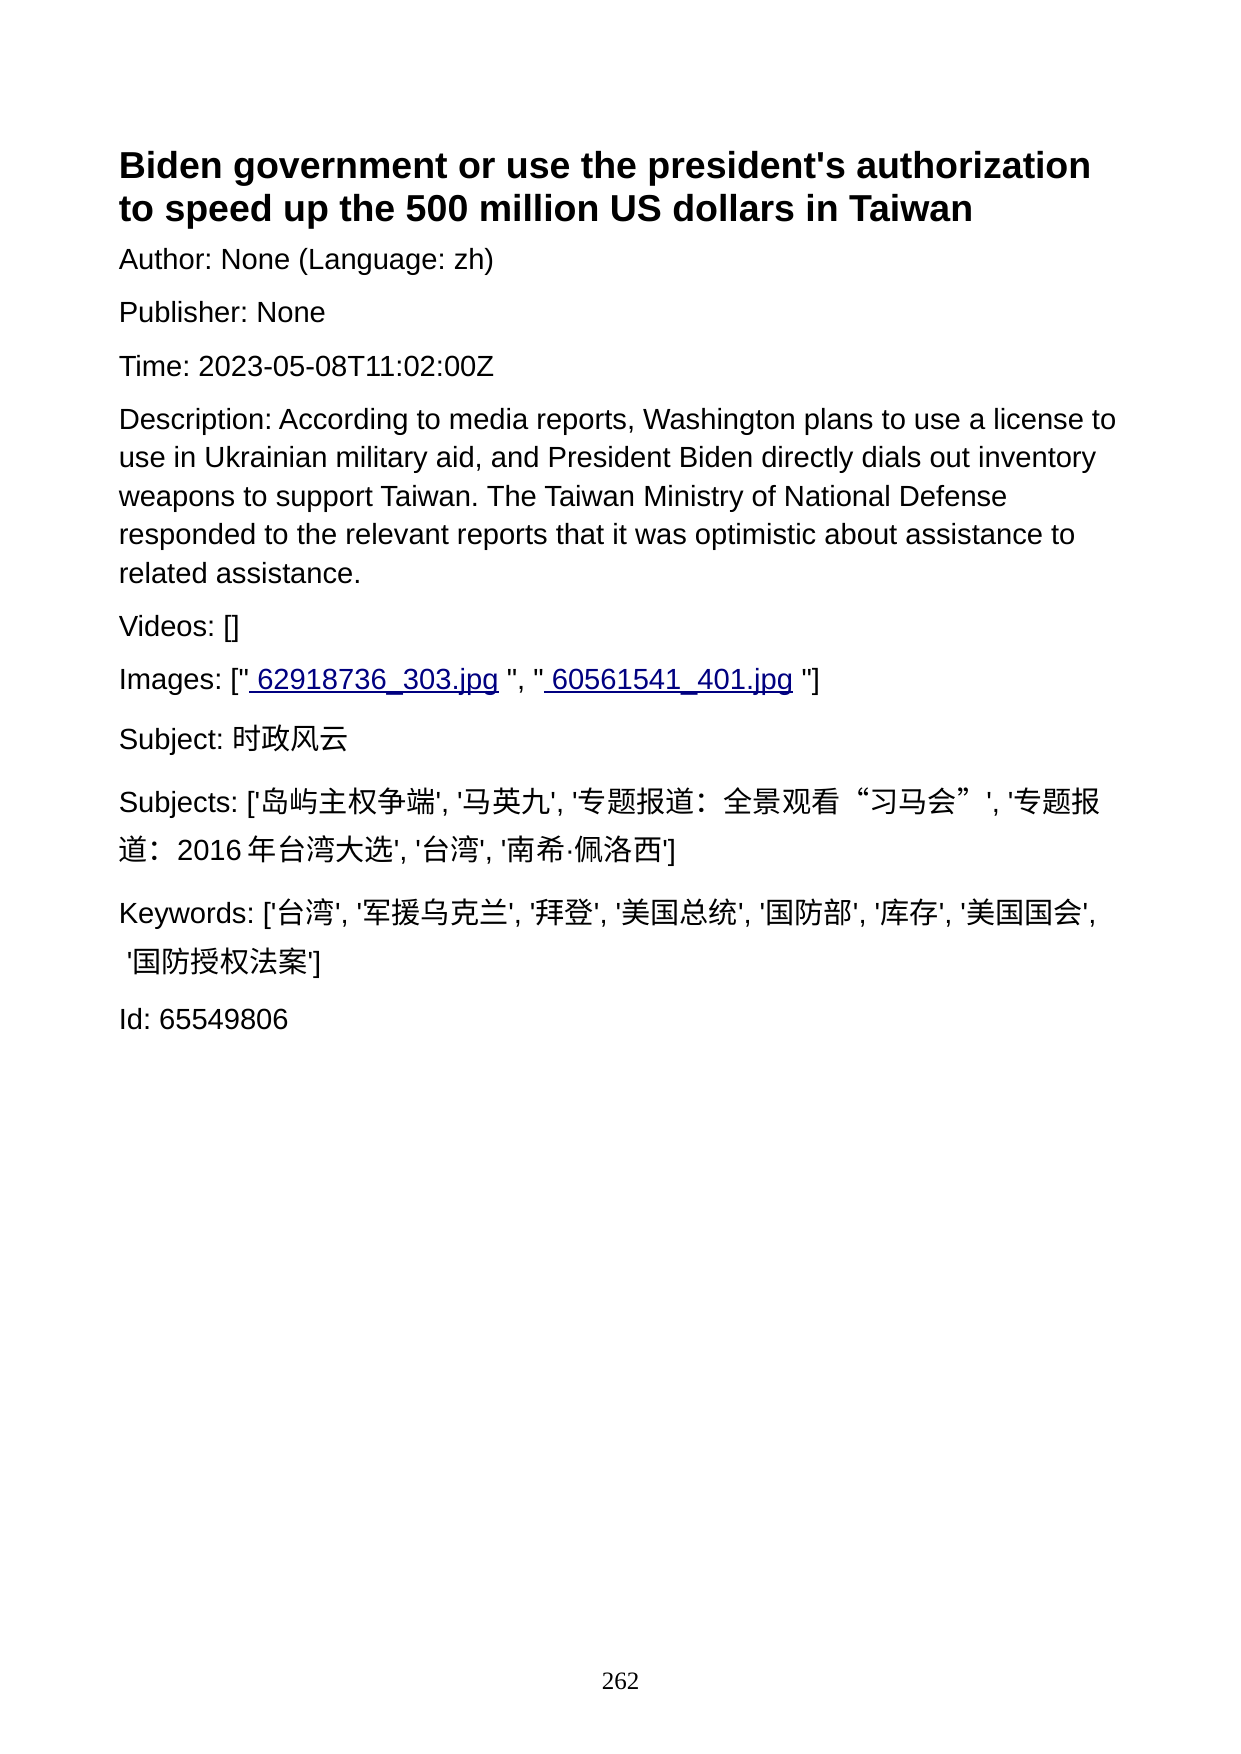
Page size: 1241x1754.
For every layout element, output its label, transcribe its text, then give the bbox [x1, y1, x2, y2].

text Id: 65549806 [118, 1002, 1122, 1035]
text Videos: [] [118, 609, 1122, 642]
text Description: According to media reports, Washington plans to use a license to use in Ukrainian military aid, and President Biden directly dials out inventory weapons to support Taiwan. The Taiwan Ministry of National Defense responded to the relevant reports that it was optimistic about assistance to related assistance. [118, 402, 1122, 589]
text Subjects: ['岛屿主权争端', '马英九', '专题报道：全景观看“习马会”', '专题报道：2016年台湾大选', '台湾', '南希·佩洛西'] [118, 778, 1122, 869]
text Publisher: None [118, 295, 1122, 329]
text Subject: 时政风云 [118, 715, 1122, 757]
text Keywords: ['台湾', '军援乌克兰', '拜登', '美国总统', '国防部', '库存', '美国国会', '国防授权法案'] [118, 890, 1122, 981]
text Images: [" 62918736_303.jpg ", " 60561541_401.jpg "] [118, 662, 1122, 696]
text Author: None (Language: zh) [118, 242, 1122, 276]
text Time: 2023-05-08T11:02:00Z [118, 348, 1122, 382]
subtitle Biden government or use the president's authorization to speed up the 500 million US dollars in Taiwan [118, 143, 1122, 230]
